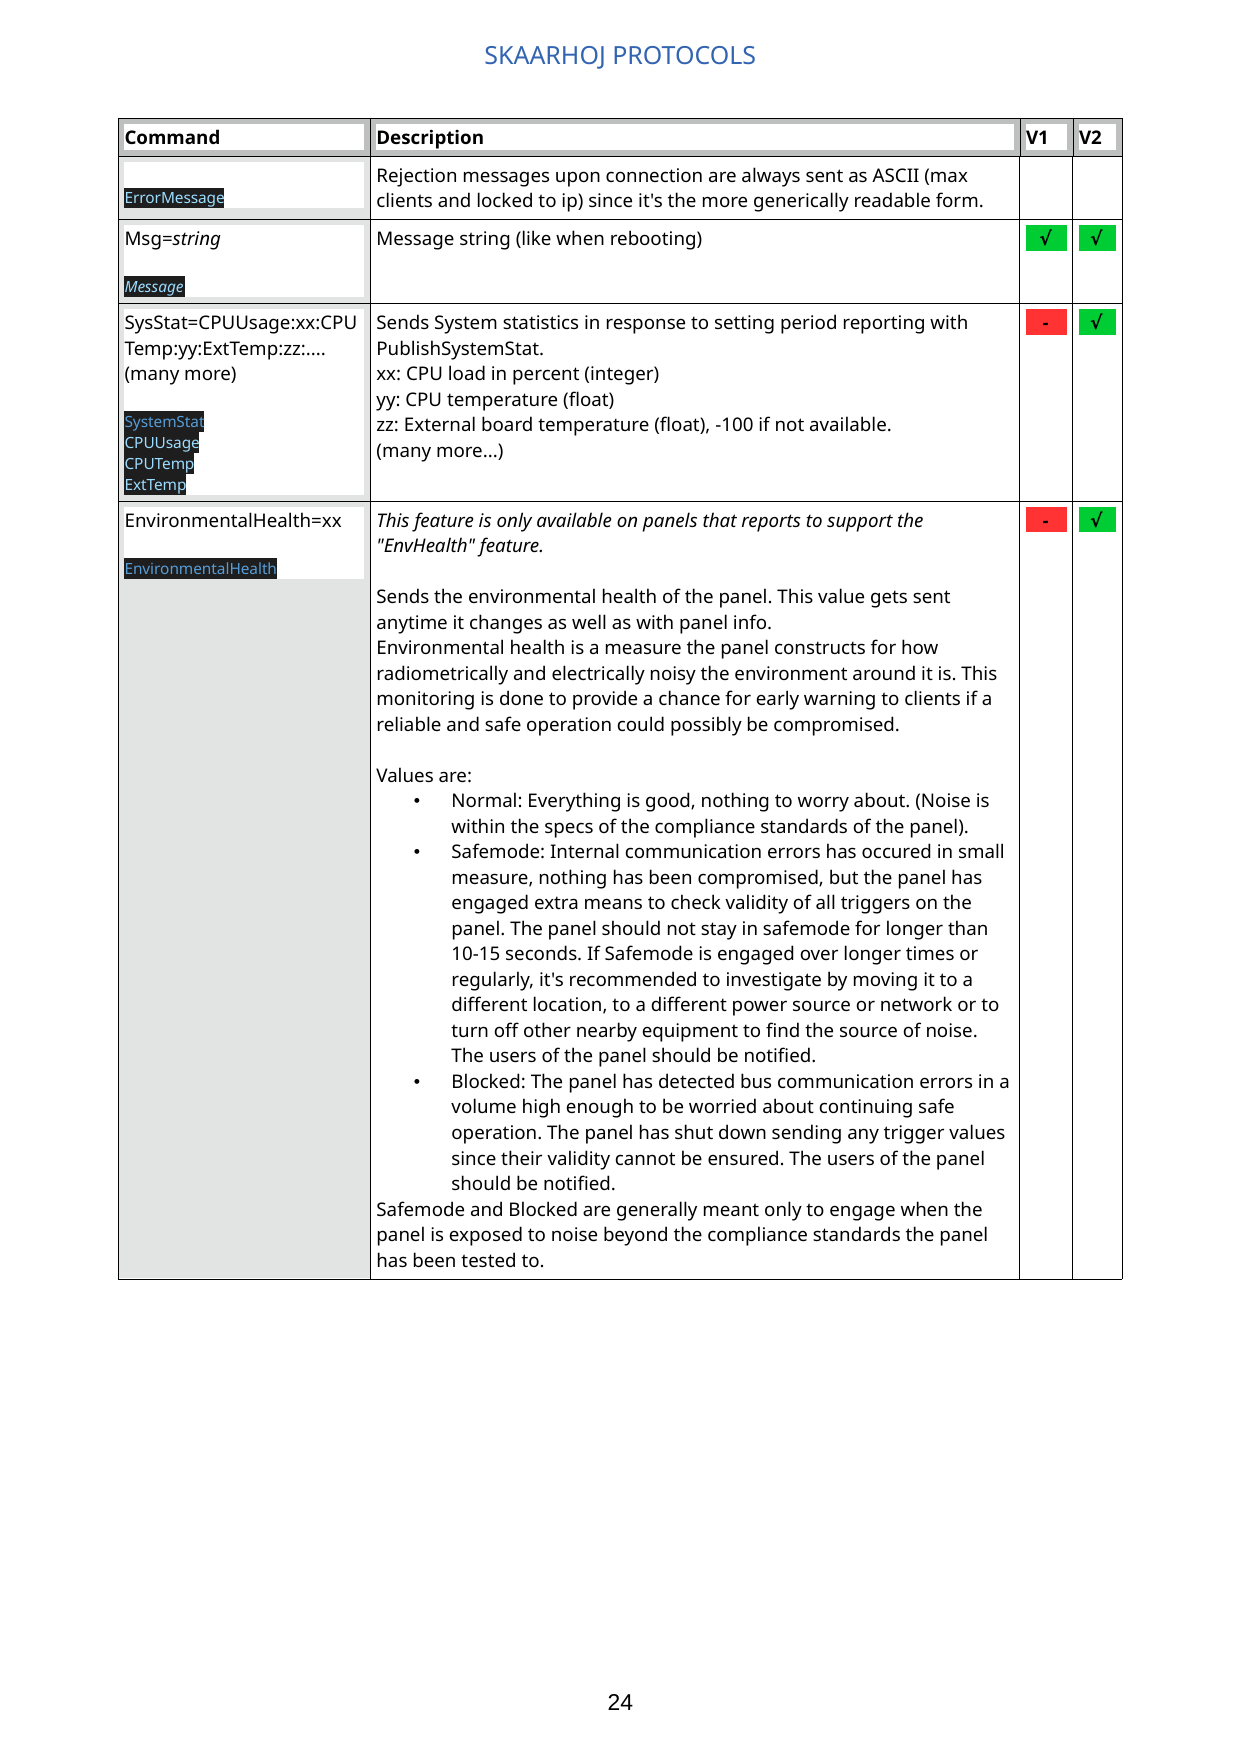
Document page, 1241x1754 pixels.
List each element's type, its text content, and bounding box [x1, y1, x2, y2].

table_cell [1073, 157, 1122, 219]
table_cell - [1020, 304, 1072, 501]
table_cell SysStat=CPUUsage:xx:CPUTemp:yy:ExtTemp:zz:.... (many more) SystemStat CPUUsage CPUTemp ExtTemp [119, 304, 370, 501]
table_cell ErrorMessage [119, 157, 370, 219]
table_cell - [1020, 502, 1072, 1278]
table_cell √ [1073, 220, 1122, 303]
table_cell EnvironmentalHealth=xx EnvironmentalHealth [119, 502, 370, 1278]
table_cell Rejection messages upon connection are always sent as ASCII (max clients and locked to ip) since it's the more generically readable form. [371, 157, 1019, 219]
table_cell √ [1073, 304, 1122, 501]
table_cell [1020, 157, 1072, 219]
table_header V2 [1074, 119, 1122, 156]
table_cell √ [1020, 220, 1072, 303]
table_header V1 [1021, 119, 1073, 156]
table_cell Message string (like when rebooting) [371, 220, 1019, 303]
table_cell This feature is only available on panels that reports to support the "EnvHealth" feature. Sends the environmental health of the panel. This value gets sent anytime it changes as well as with panel info. Environmental health is a measure the panel constructs for how radiometrically and electrically noisy the environment around it is. This monitoring is done to provide a chance for early warning to clients if a reliable and safe operation could possibly be compromised. Values are: Normal: Everything is good, nothing to worry about. (Noise is within the specs of the compliance standards of the panel). Safemode: Internal communication errors has occured in small measure, nothing has been compromised, but the panel has engaged extra means to check validity of all triggers on the panel. The panel should not stay in safemode for longer than 10-15 seconds. If Safemode is engaged over longer times or regularly, it's recommended to investigate by moving it to a different location, to a different power source or network or to turn off other nearby equipment to find the source of noise. The users of the panel should be notified. Blocked: The panel has detected bus communication errors in a volume high enough to be worried about continuing safe operation. The panel has shut down sending any trigger values since their validity cannot be ensured. The users of the panel should be notified. Safemode and Blocked are generally meant only to engage when the panel is exposed to noise beyond the compliance standards the panel has been tested to. [371, 502, 1019, 1278]
table_cell Sends System statistics in response to setting period reporting with PublishSystemStat. xx: CPU load in percent (integer) yy: CPU temperature (float) zz: External board temperature (float), -100 if not available. (many more...) [371, 304, 1019, 501]
table_header Command [119, 119, 370, 156]
table_cell Msg=string Message [119, 220, 370, 303]
table_cell √ [1073, 502, 1122, 1278]
table_header Description [371, 119, 1020, 156]
